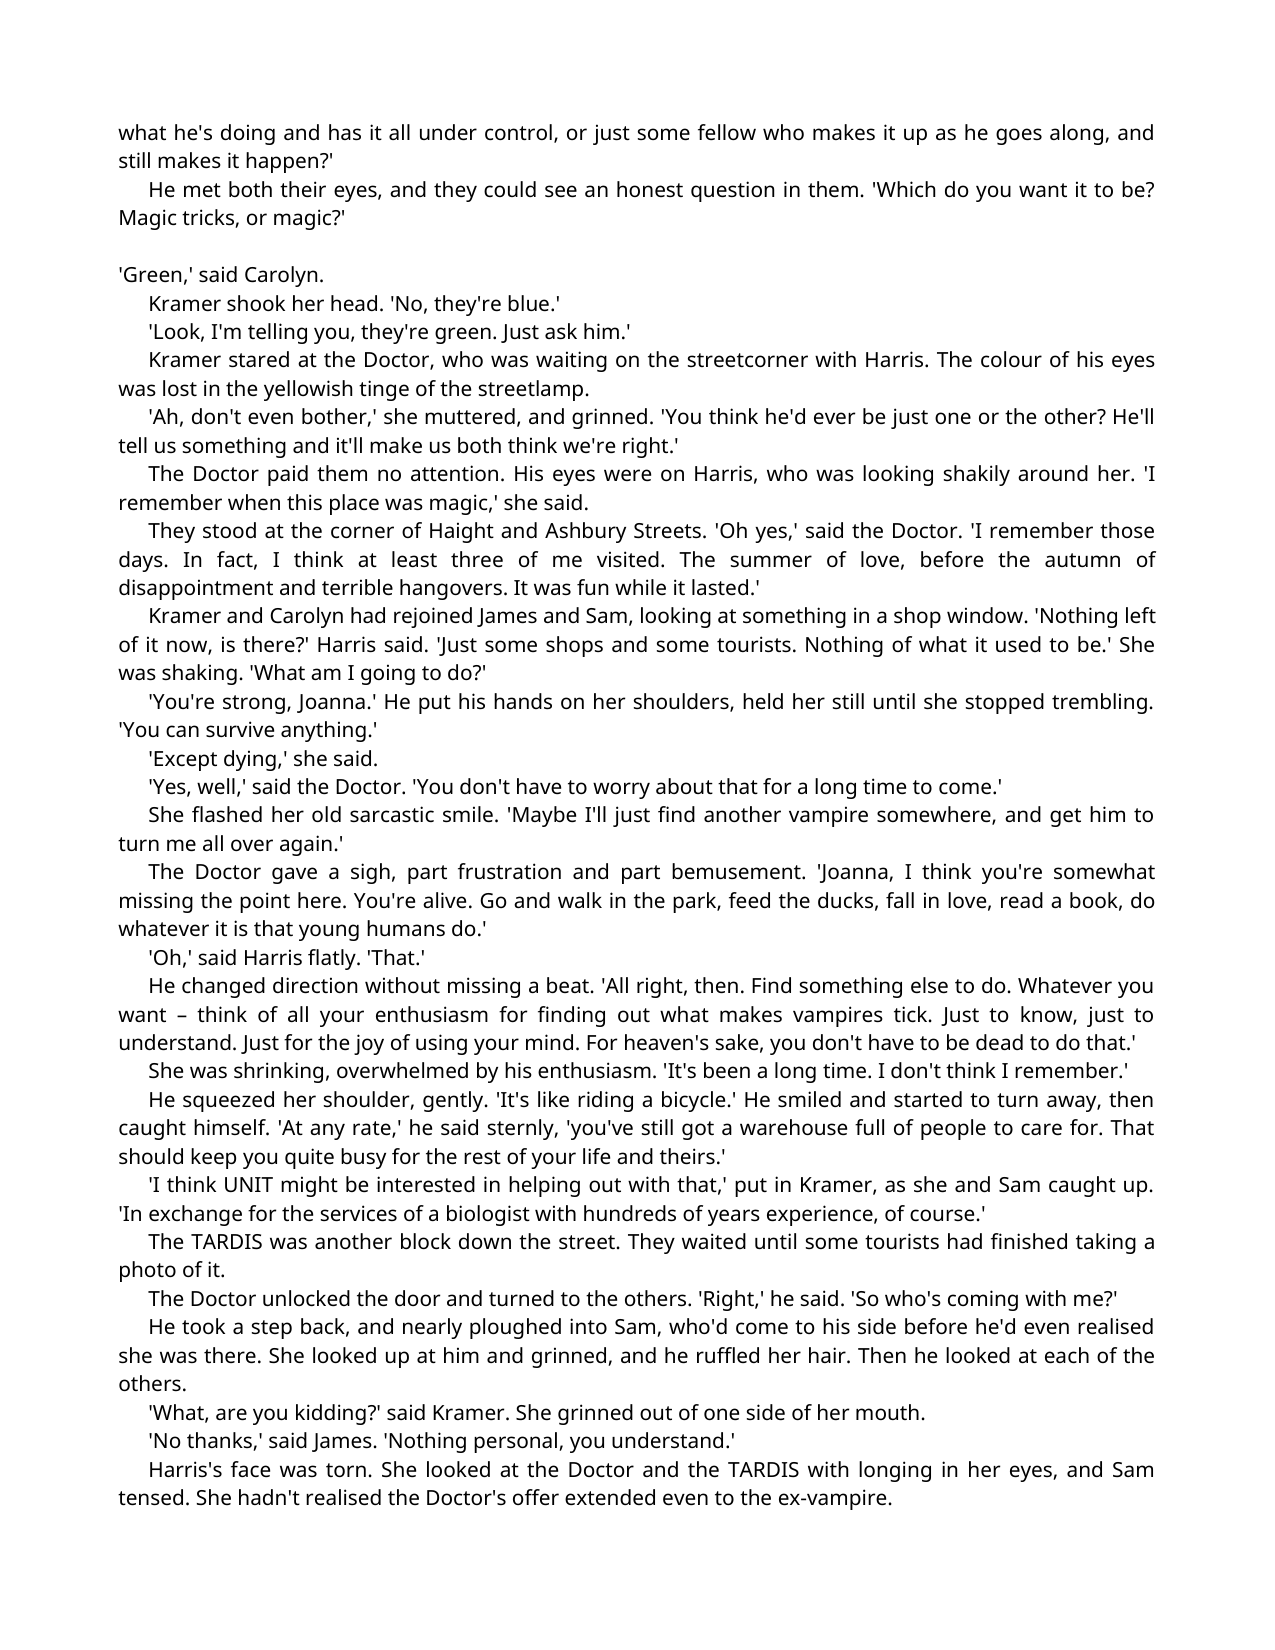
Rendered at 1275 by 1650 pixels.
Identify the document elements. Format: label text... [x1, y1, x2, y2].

text 'Ah, don't even bother,' she muttered, and grinned. 'You think he'd ever be just one or the other? He'll tell us something and it'll make us both think we're right.' [118, 402, 1157, 459]
text 'You're strong, Joanna.' He put his hands on her shoulders, held her still until she stopped trembling. 'You can survive anything.' [118, 687, 1157, 744]
text They stood at the corner of Haight and Ashbury Streets. 'Oh yes,' said the Doctor. 'I remember those days. In fact, I think at least three of me visited. The summer of love, before the autumn of disappointment and terrible hangovers. It was fun while it lasted.' [118, 516, 1157, 602]
text 'No thanks,' said James. 'Nothing personal, you understand.' [118, 1426, 1157, 1455]
text He took a step back, and nearly ploughed into Sam, who'd come to his side before he'd even realised she was there. She looked up at him and grinned, and he ruffled her hair. Then he looked at each of the others. [118, 1312, 1157, 1398]
text The TARDIS was another block down the street. They waited until some tourists had finished taking a photo of it. [118, 1227, 1157, 1284]
text Kramer stared at the Doctor, who was waiting on the streetcorner with Harris. The colour of his eyes was lost in the yellowish tinge of the streetlamp. [118, 346, 1157, 402]
text 'Look, I'm telling you, they're green. Just ask him.' [118, 317, 1157, 346]
text 'I think UNIT might be interested in helping out with that,' put in Kramer, as she and Sam caught up. 'In exchange for the services of a biologist with hundreds of years experience, of course.' [118, 1170, 1157, 1227]
text He changed direction without missing a beat. 'All right, then. Find something else to do. Whatever you want – think of all your enthusiasm for finding out what makes vampires tick. Just to know, just to understand. Just for the joy of using your mind. For heaven's sake, you don't have to be dead to do that.' [118, 971, 1157, 1057]
text 'Oh,' said Harris flatly. 'That.' [118, 943, 1157, 971]
text He squeezed her shoulder, gently. 'It's like riding a bicycle.' He smiled and started to turn away, then caught himself. 'At any rate,' he said sternly, 'you've still got a warehouse full of people to care for. That should keep you quite busy for the rest of your life and theirs.' [118, 1085, 1157, 1170]
text She flashed her old sarcastic smile. 'Maybe I'll just find another vampire somewhere, and get him to turn me all over again.' [118, 801, 1157, 857]
text He met both their eyes, and they could see an honest question in them. 'Which do you want it to be? Magic tricks, or magic?' [118, 175, 1157, 232]
text Kramer shook her head. 'No, they're blue.' [118, 289, 1157, 317]
text Harris's face was torn. She looked at the Doctor and the TARDIS with longing in her eyes, and Sam tensed. She hadn't realised the Doctor's offer extended even to the ex-vampire. [118, 1455, 1157, 1512]
text 'Except dying,' she said. [118, 744, 1157, 772]
text Kramer and Carolyn had rejoined James and Sam, looking at something in a shop window. 'Nothing left of it now, is there?' Harris said. 'Just some shops and some tourists. Nothing of what it used to be.' She was shaking. 'What am I going to do?' [118, 602, 1157, 687]
text The Doctor gave a sigh, part frustration and part bemusement. 'Joanna, I think you're somewhat missing the point here. You're alive. Go and walk in the park, feed the ducks, fall in love, read a book, do whatever it is that young humans do.' [118, 857, 1157, 943]
text what he's doing and has it all under control, or just some fellow who makes it up as he goes along, and still makes it happen?' [118, 118, 1157, 175]
text 'Yes, well,' said the Doctor. 'You don't have to worry about that for a long time to come.' [118, 772, 1157, 801]
text The Doctor unlocked the door and turned to the others. 'Right,' he said. 'So who's coming with me?' [118, 1284, 1157, 1312]
text 'What, are you kidding?' said Kramer. She grinned out of one side of her mouth. [118, 1398, 1157, 1426]
text The Doctor paid them no attention. His eyes were on Harris, who was looking shakily around her. 'I remember when this place was magic,' she said. [118, 459, 1157, 516]
text She was shrinking, overwhelmed by his enthusiasm. 'It's been a long time. I don't think I remember.' [118, 1057, 1157, 1085]
text 'Green,' said Carolyn. [118, 260, 1157, 289]
